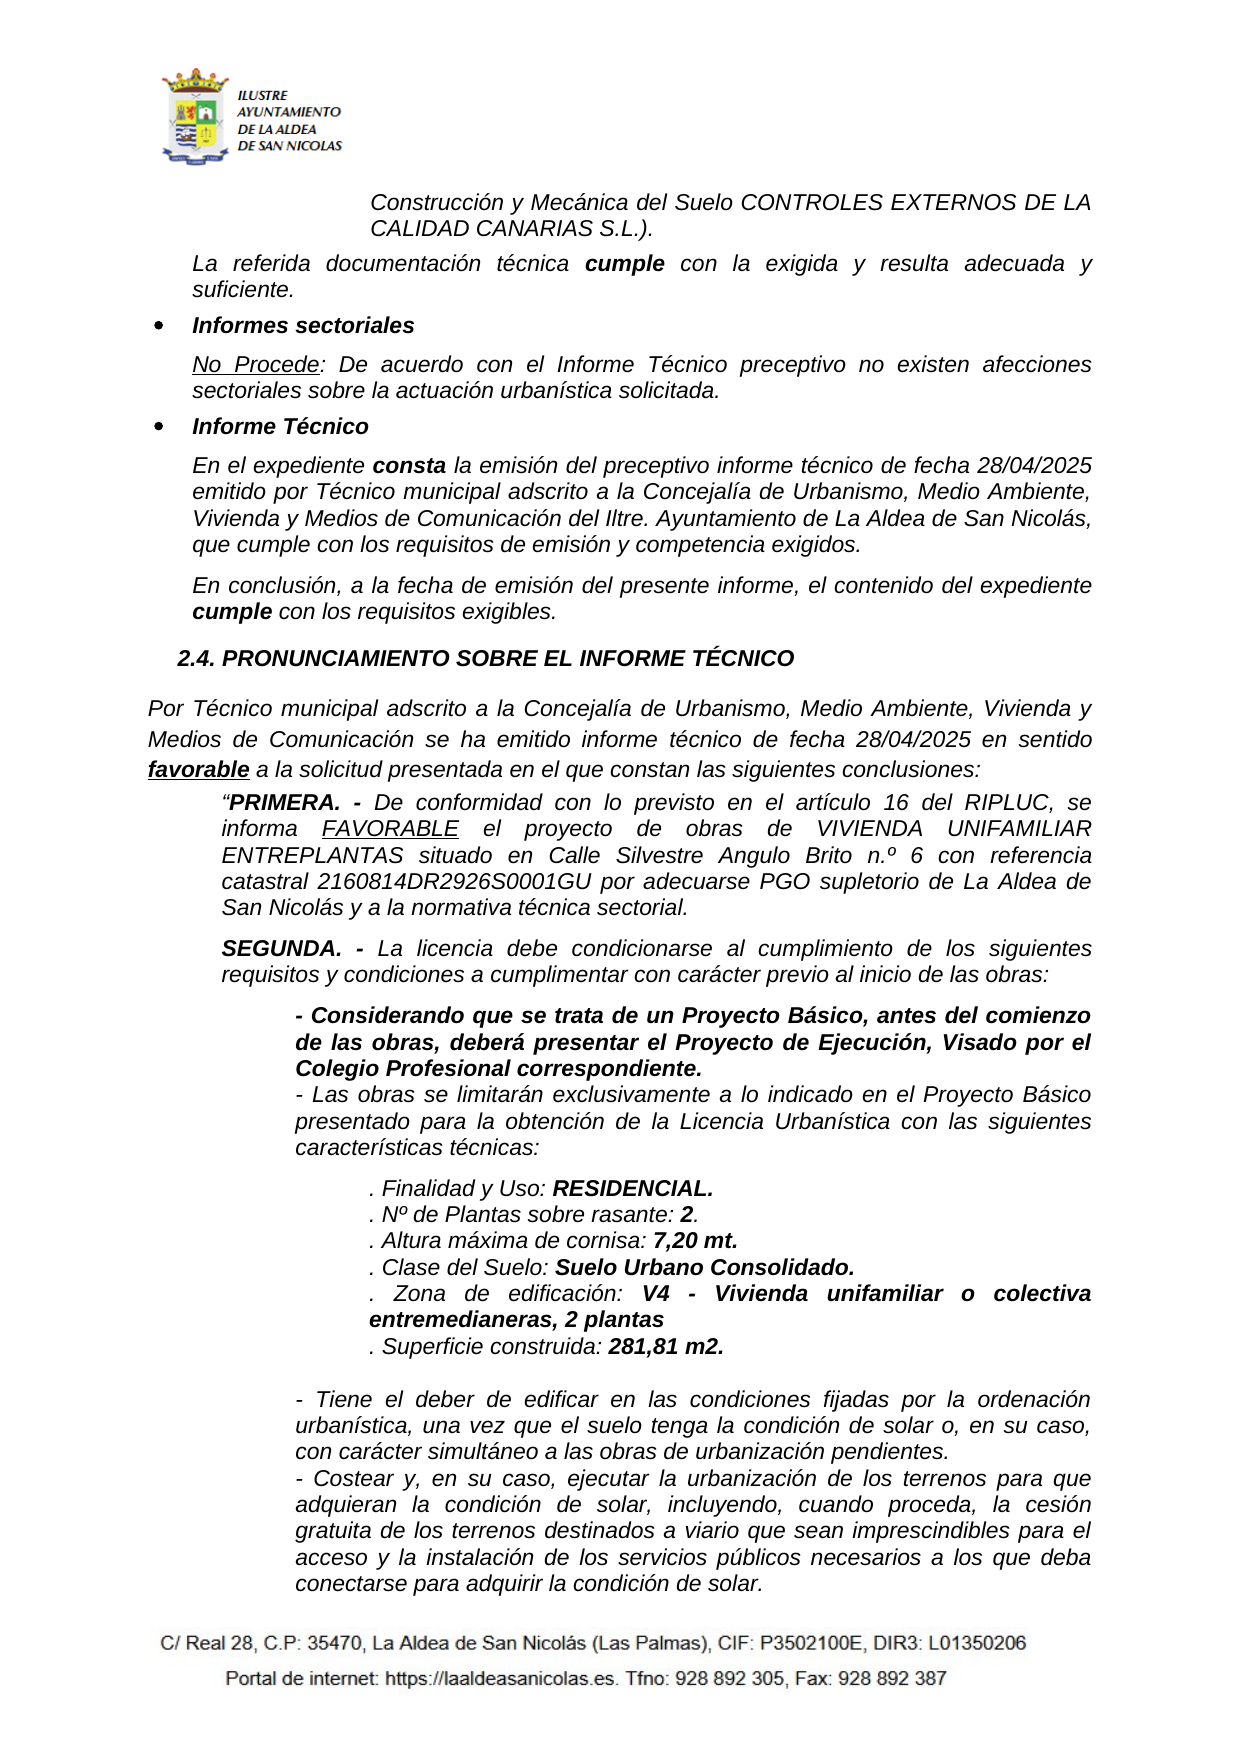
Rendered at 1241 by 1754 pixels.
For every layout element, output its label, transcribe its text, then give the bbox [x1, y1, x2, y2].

subtitle 2.4. PRONUNCIAMIENTO SOBRE EL INFORME TÉCNICO [177, 645, 1093, 671]
text . Altura máxima de cornisa: 7,20 mt. [369, 1227, 1092, 1254]
list Informes sectoriales [154, 312, 1093, 338]
text En el expediente consta la emisión del preceptivo informe técnico de fecha 28/04/2025 emitido por Técnico municipal adscrito a la Concejalía de Urbanismo, Medio Ambiente, Vivienda y Medios de Comunicación del Iltre. Ayuntamiento de La Aldea de San Nicolás, que cumple con los requisitos de emisión y competencia exigidos. [192, 452, 1093, 557]
text . Superficie construida: 281,81 m2. [369, 1333, 1092, 1359]
list Por Técnico municipal adscrito a la Concejalía de Urbanismo, Medio Ambiente, Vivienda y Medios de Comunicación se ha emitido informe técnico de fecha 28/04/2025 en sentido favorable a la solicitud presentada en el que constan las siguientes conclusiones: [148, 695, 1093, 782]
list Construcción y Mecánica del Suelo CONTROLES EXTERNOS DE LA CALIDAD CANARIAS S.L.). [333, 188, 1093, 241]
text “PRIMERA. - De conformidad con lo previsto en el artículo 16 del RIPLUC, se informa FAVORABLE el proyecto de obras de VIVIENDA UNIFAMILIAR ENTREPLANTAS situado en Calle Silvestre Angulo Brito n.º 6 con referencia catastral 2160814DR2926S0001GU por adecuarse PGO supletorio de La Aldea de San Nicolás y a la normativa técnica sectorial. [221, 789, 1093, 921]
list Informe Técnico [154, 413, 1093, 439]
text En conclusión, a la fecha de emisión del presente informe, el contenido del expediente cumple con los requisitos exigibles. [192, 572, 1093, 624]
text - Las obras se limitarán exclusivamente a lo indicado en el Proyecto Básico presentado para la obtención de la Licencia Urbanística con las siguientes características técnicas: [295, 1081, 1092, 1160]
text SEGUNDA. - La licencia debe condicionarse al cumplimiento de los siguientes requisitos y condiciones a cumplimentar con carácter previo al inicio de las obras: [221, 935, 1093, 988]
text . Zona de edificación: V4 - Vivienda unifamiliar o colectiva entremedianeras, 2 plantas [369, 1280, 1092, 1333]
text . Clase del Suelo: Suelo Urbano Consolidado. [369, 1254, 1092, 1280]
picture [148, 60, 358, 173]
text - Costear y, en su caso, ejecutar la urbanización de los terrenos para que adquieran la condición de solar, incluyendo, cuando proceda, la cesión gratuita de los terrenos destinados a viario que sean imprescindibles para el acceso y la instalación de los servicios públicos necesarios a los que deba conectarse para adquirir la condición de solar. [295, 1464, 1092, 1596]
text . Finalidad y Uso: RESIDENCIAL. [369, 1175, 1092, 1201]
text - Tiene el deber de edificar en las condiciones fijadas por la ordenación urbanística, una vez que el suelo tenga la condición de solar o, en su caso, con carácter simultáneo a las obras de urbanización pendientes. [295, 1386, 1092, 1464]
text La referida documentación técnica cumple con la exigida y resulta adecuada y suficiente. [192, 250, 1093, 303]
picture [149, 1627, 1034, 1694]
text . Nº de Plantas sobre rasante: 2. [369, 1201, 1092, 1227]
text - Considerando que se trata de un Proyecto Básico, antes del comienzo de las obras, deberá presentar el Proyecto de Ejecución, Visado por el Colegio Profesional correspondiente. [295, 1002, 1092, 1081]
text No Procede: De acuerdo con el Informe Técnico preceptivo no existen afecciones sectoriales sobre la actuación urbanística solicitada. [192, 351, 1093, 404]
